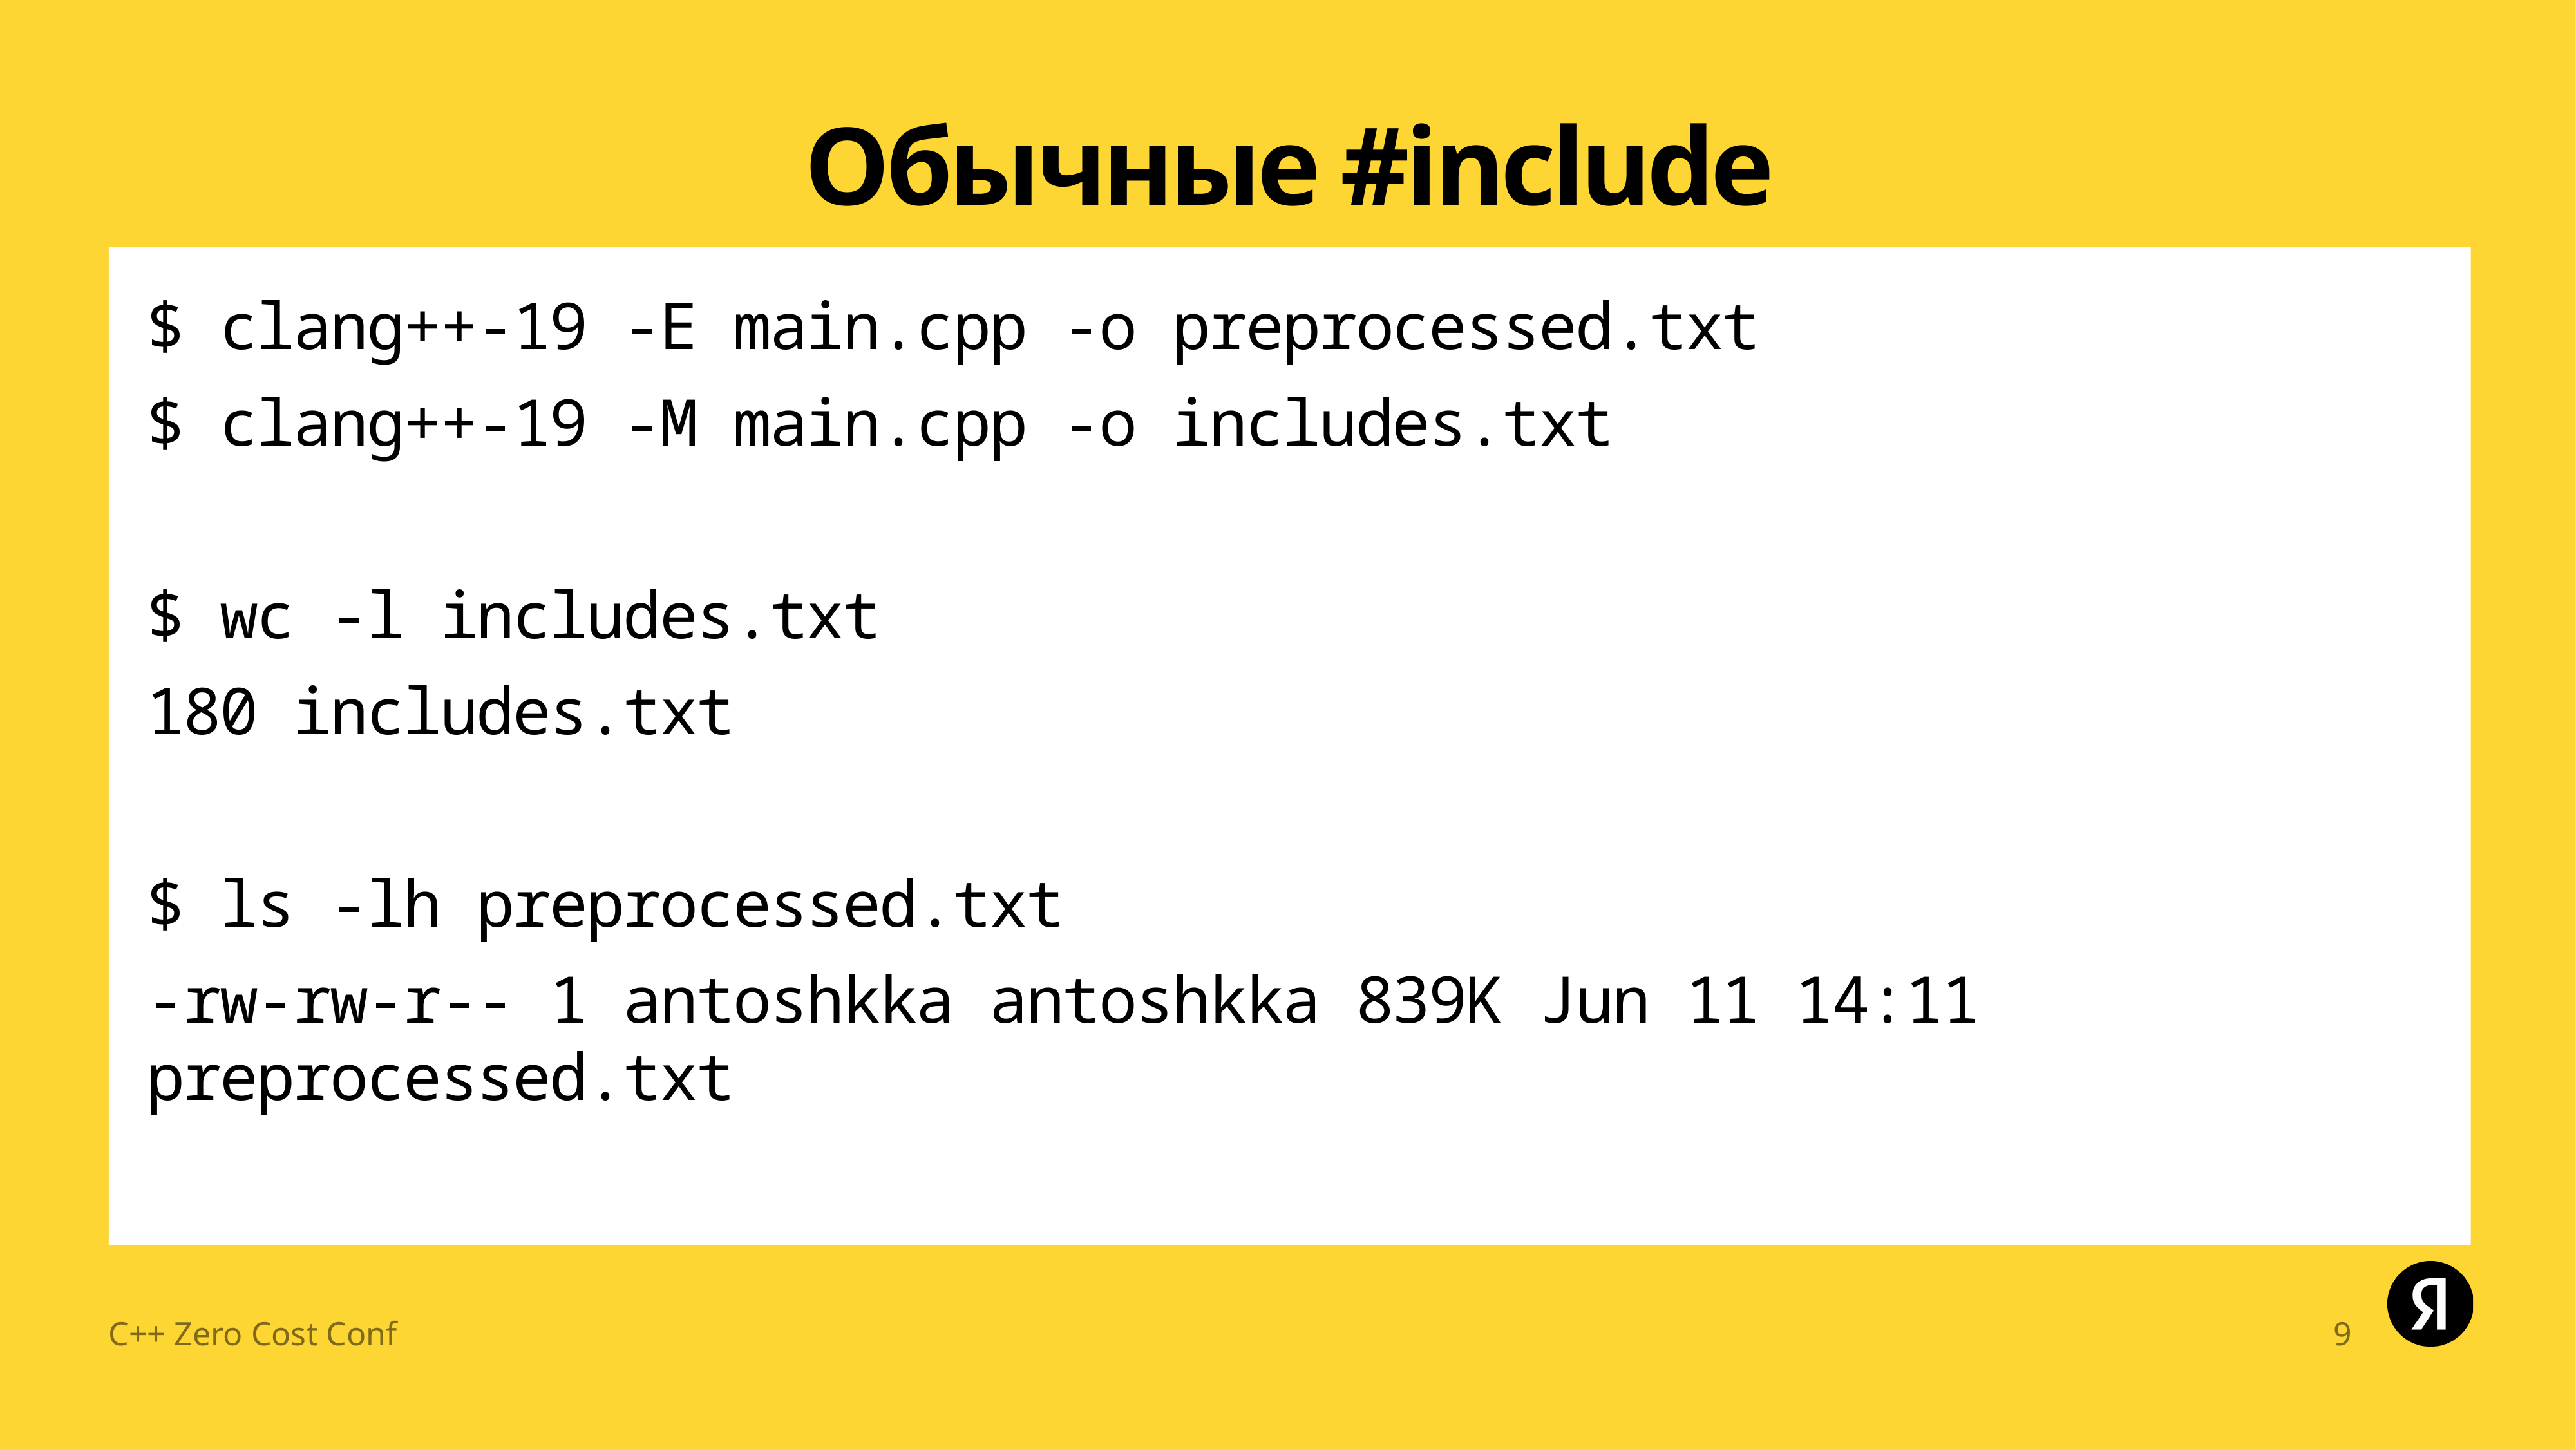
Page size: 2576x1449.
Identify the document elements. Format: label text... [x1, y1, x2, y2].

title Обычные #include [106, 101, 2473, 228]
list $ clang++-19 -E main.cpp -o preprocessed.txt $ clang++-19 -M main.cpp -o includes.txt $ wc -l includes.txt 180 includes.txt $ ls -lh preprocessed.txt -rw-rw-r-- 1 antoshkka antoshkka 839K Jun 11 14:11 preprocessed.txt [108, 247, 2471, 1245]
picture [2387, 1261, 2474, 1347]
